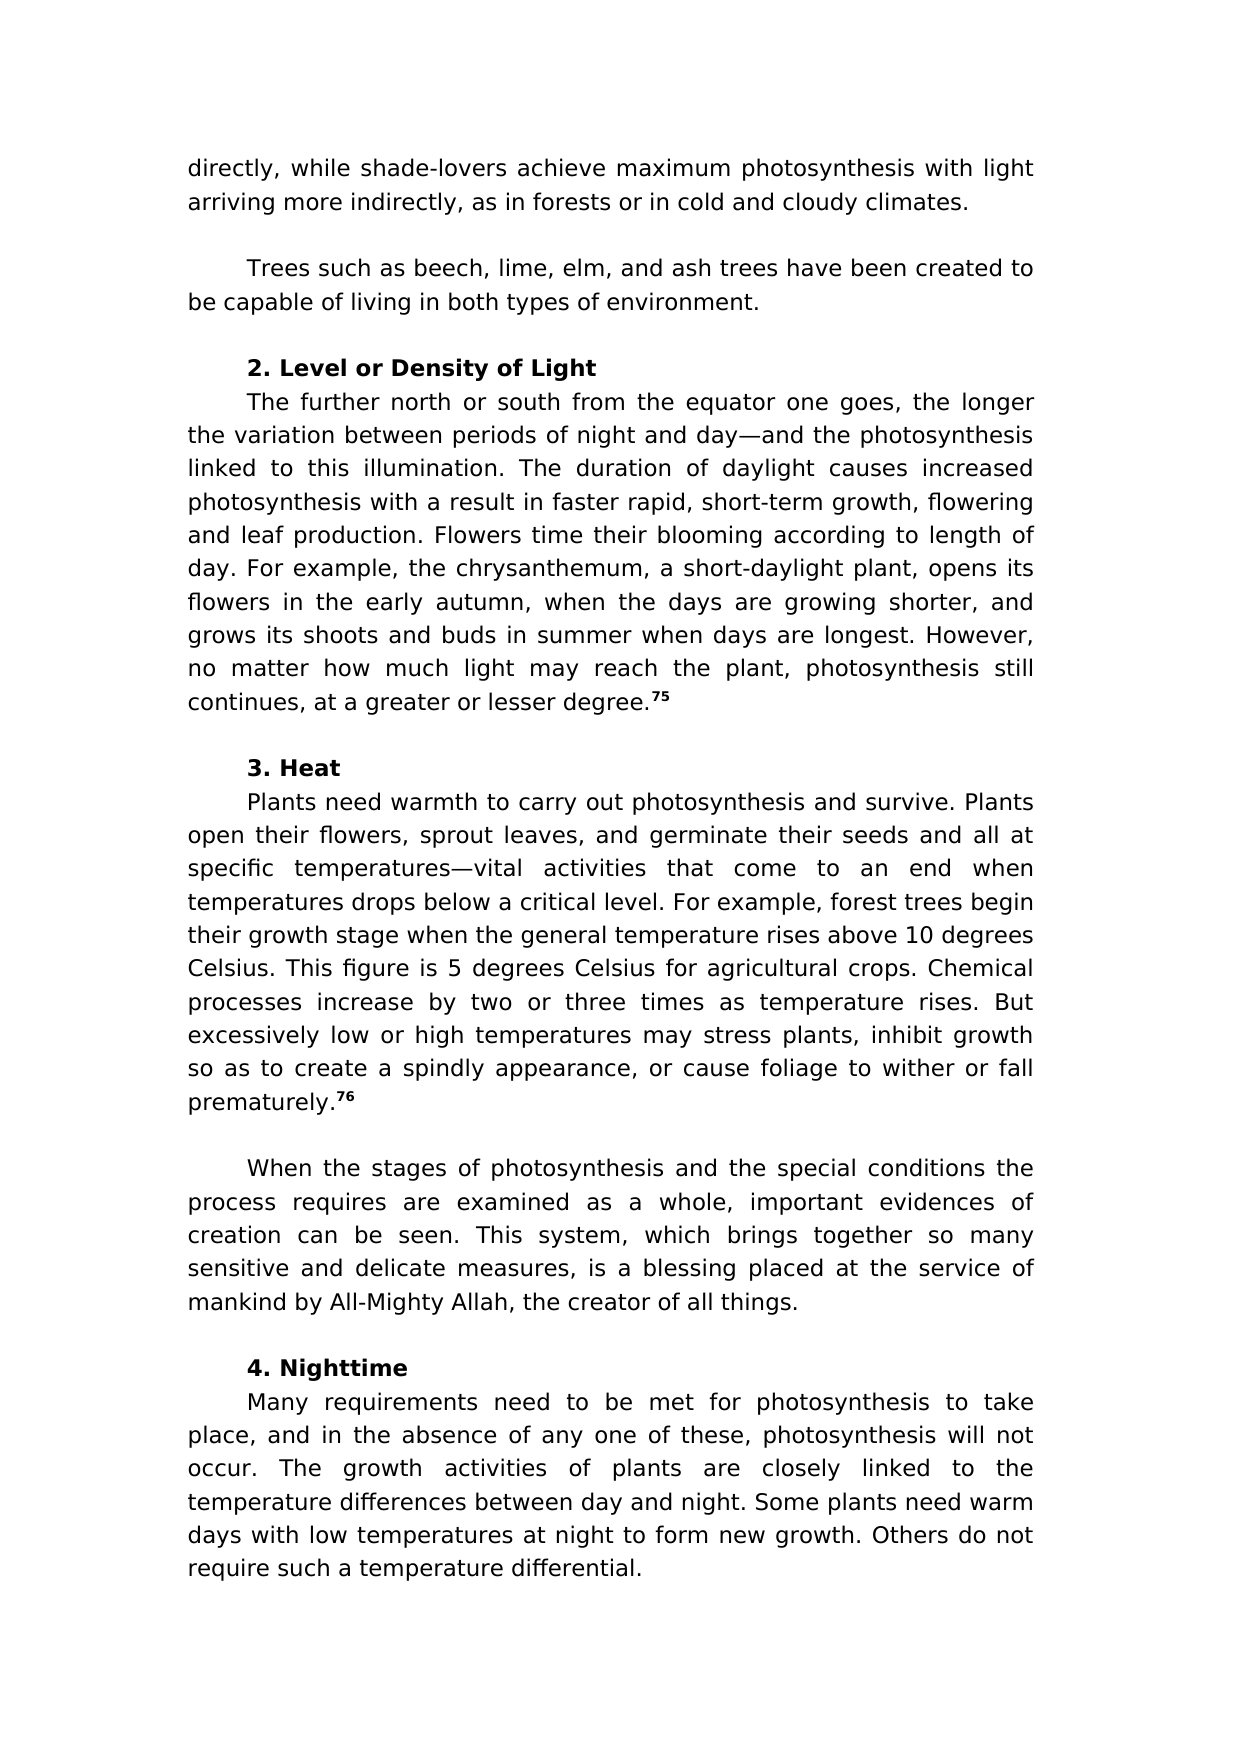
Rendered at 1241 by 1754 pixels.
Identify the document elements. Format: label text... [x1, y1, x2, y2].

text directly, while shade-lovers achieve maximum photosynthesis with light arriving more indirectly, as in forests or in cold and cloudy climates. [187, 150, 1035, 217]
text Plants need warmth to carry out photosynthesis and survive. Plants open their flowers, sprout leaves, and germinate their seeds and all at specific temperatures—vital activities that come to an end when temperatures drops below a critical level. For example, forest trees begin their growth stage when the general temperature rises above 10 degrees Celsius. This figure is 5 degrees Celsius for agricultural crops. Chemical processes increase by two or three times as temperature rises. But excessively low or high temperatures may stress plants, inhibit growth so as to create a spindly appearance, or cause foliage to wither or fall prematurely. [187, 783, 1035, 1117]
text 3. Heat [187, 750, 1035, 783]
text 4. Nighttime [187, 1350, 1035, 1383]
text 2. Level or Density of Light [187, 350, 1035, 383]
text When the stages of photosynthesis and the special conditions the process requires are examined as a whole, important evidences of creation can be seen. This system, which brings together so many sensitive and delicate measures, is a blessing placed at the service of mankind by All-Mighty Allah, the creator of all things. [187, 1150, 1035, 1317]
text Trees such as beech, lime, elm, and ash trees have been created to be capable of living in both types of environment. [187, 250, 1035, 317]
text Many requirements need to be met for photosynthesis to take place, and in the absence of any one of these, photosynthesis will not occur. The growth activities of plants are closely linked to the temperature differences between day and night. Some plants need warm days with low temperatures at night to form new growth. Others do not require such a temperature differential. [187, 1383, 1035, 1583]
text The further north or south from the equator one goes, the longer the variation between periods of night and day—and the photosynthesis linked to this illumination. The duration of daylight causes increased photosynthesis with a result in faster rapid, short-term growth, flowering and leaf production. Flowers time their blooming according to length of day. For example, the chrysanthemum, a short-daylight plant, opens its flowers in the early autumn, when the days are growing shorter, and grows its shoots and buds in summer when days are longest. However, no matter how much light may reach the plant, photosynthesis still continues, at a greater or lesser degree. [187, 383, 1035, 717]
